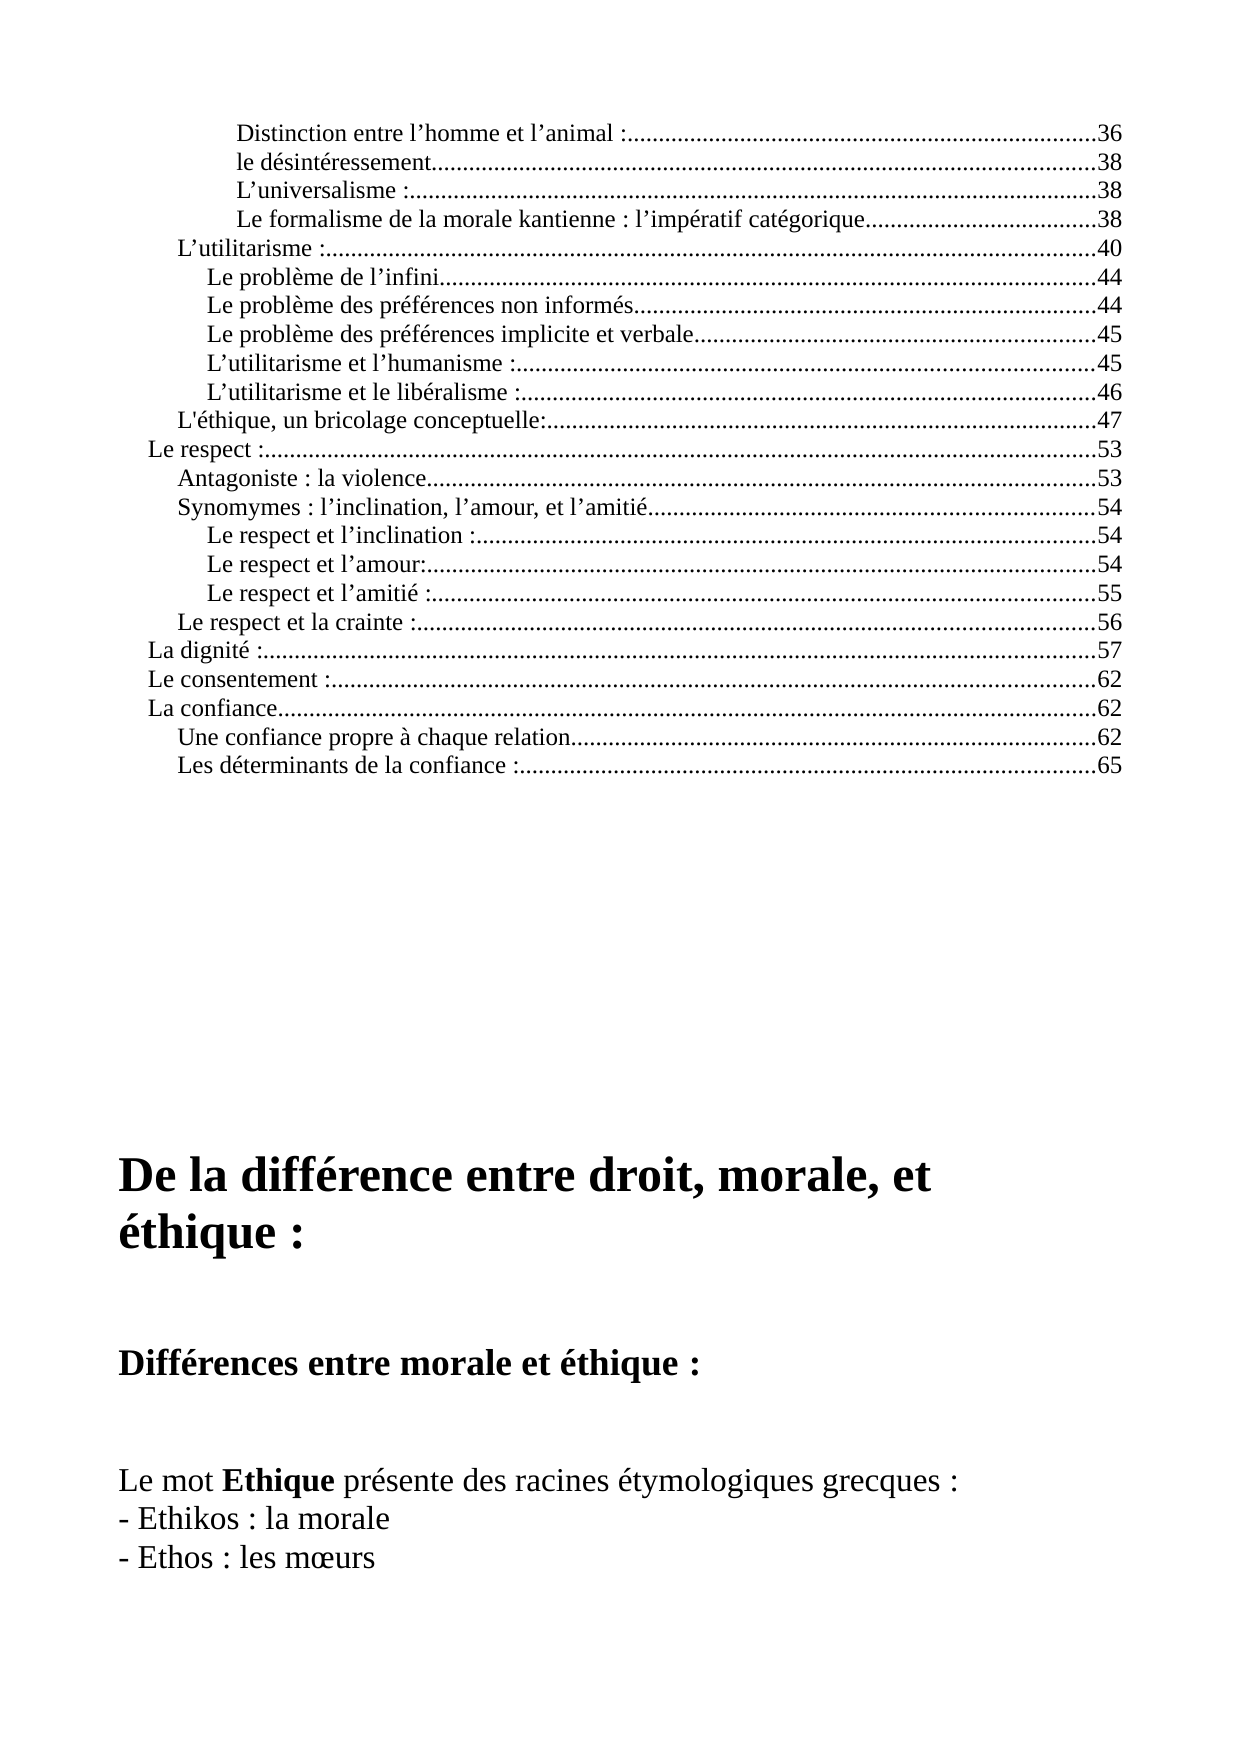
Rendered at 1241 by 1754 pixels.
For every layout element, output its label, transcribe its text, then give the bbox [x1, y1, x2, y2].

text Le formalisme de la morale kantienne : l’impératif catégorique 38 [236, 204, 1122, 233]
text La confiance 62 [148, 693, 1122, 722]
text Antagoniste : la violence 53 [177, 463, 1122, 492]
text Le problème des préférences implicite et verbale 45 [207, 319, 1122, 348]
text Le problème des préférences non informés 44 [207, 291, 1122, 319]
text Le respect et l’amitié : 55 [207, 578, 1122, 607]
text L’utilitarisme et l’humanisme : 45 [207, 348, 1122, 377]
text L'éthique, un bricolage conceptuelle: 47 [177, 406, 1122, 434]
text Une confiance propre à chaque relation 62 [177, 722, 1122, 751]
text Le mot Ethique présente des racines étymologiques grecques : [118, 1460, 1122, 1499]
text L’utilitarisme : 40 [177, 233, 1122, 262]
text Distinction entre l’homme et l’animal : 36 [236, 118, 1122, 147]
subtitle Différences entre morale et éthique : [118, 1341, 1122, 1384]
text - Ethikos : la morale [118, 1499, 1122, 1537]
text Les déterminants de la confiance : 65 [177, 751, 1122, 779]
text Le problème de l’infini 44 [207, 262, 1122, 291]
text L’utilitarisme et le libéralisme : 46 [207, 377, 1122, 406]
text le désintéressement 38 [236, 147, 1122, 176]
text La dignité : 57 [148, 636, 1122, 664]
text L’universalisme : 38 [236, 176, 1122, 204]
text - Ethos : les mœurs [118, 1537, 1122, 1575]
text Le respect et l’inclination : 54 [207, 521, 1122, 549]
text Le consentement : 62 [148, 664, 1122, 693]
subtitle De la différence entre droit, morale, et éthique : [118, 1144, 1122, 1259]
text Le respect : 53 [148, 434, 1122, 463]
text Le respect et l’amour: 54 [207, 549, 1122, 578]
text Synomymes : l’inclination, l’amour, et l’amitié 54 [177, 492, 1122, 521]
text Le respect et la crainte : 56 [177, 607, 1122, 636]
